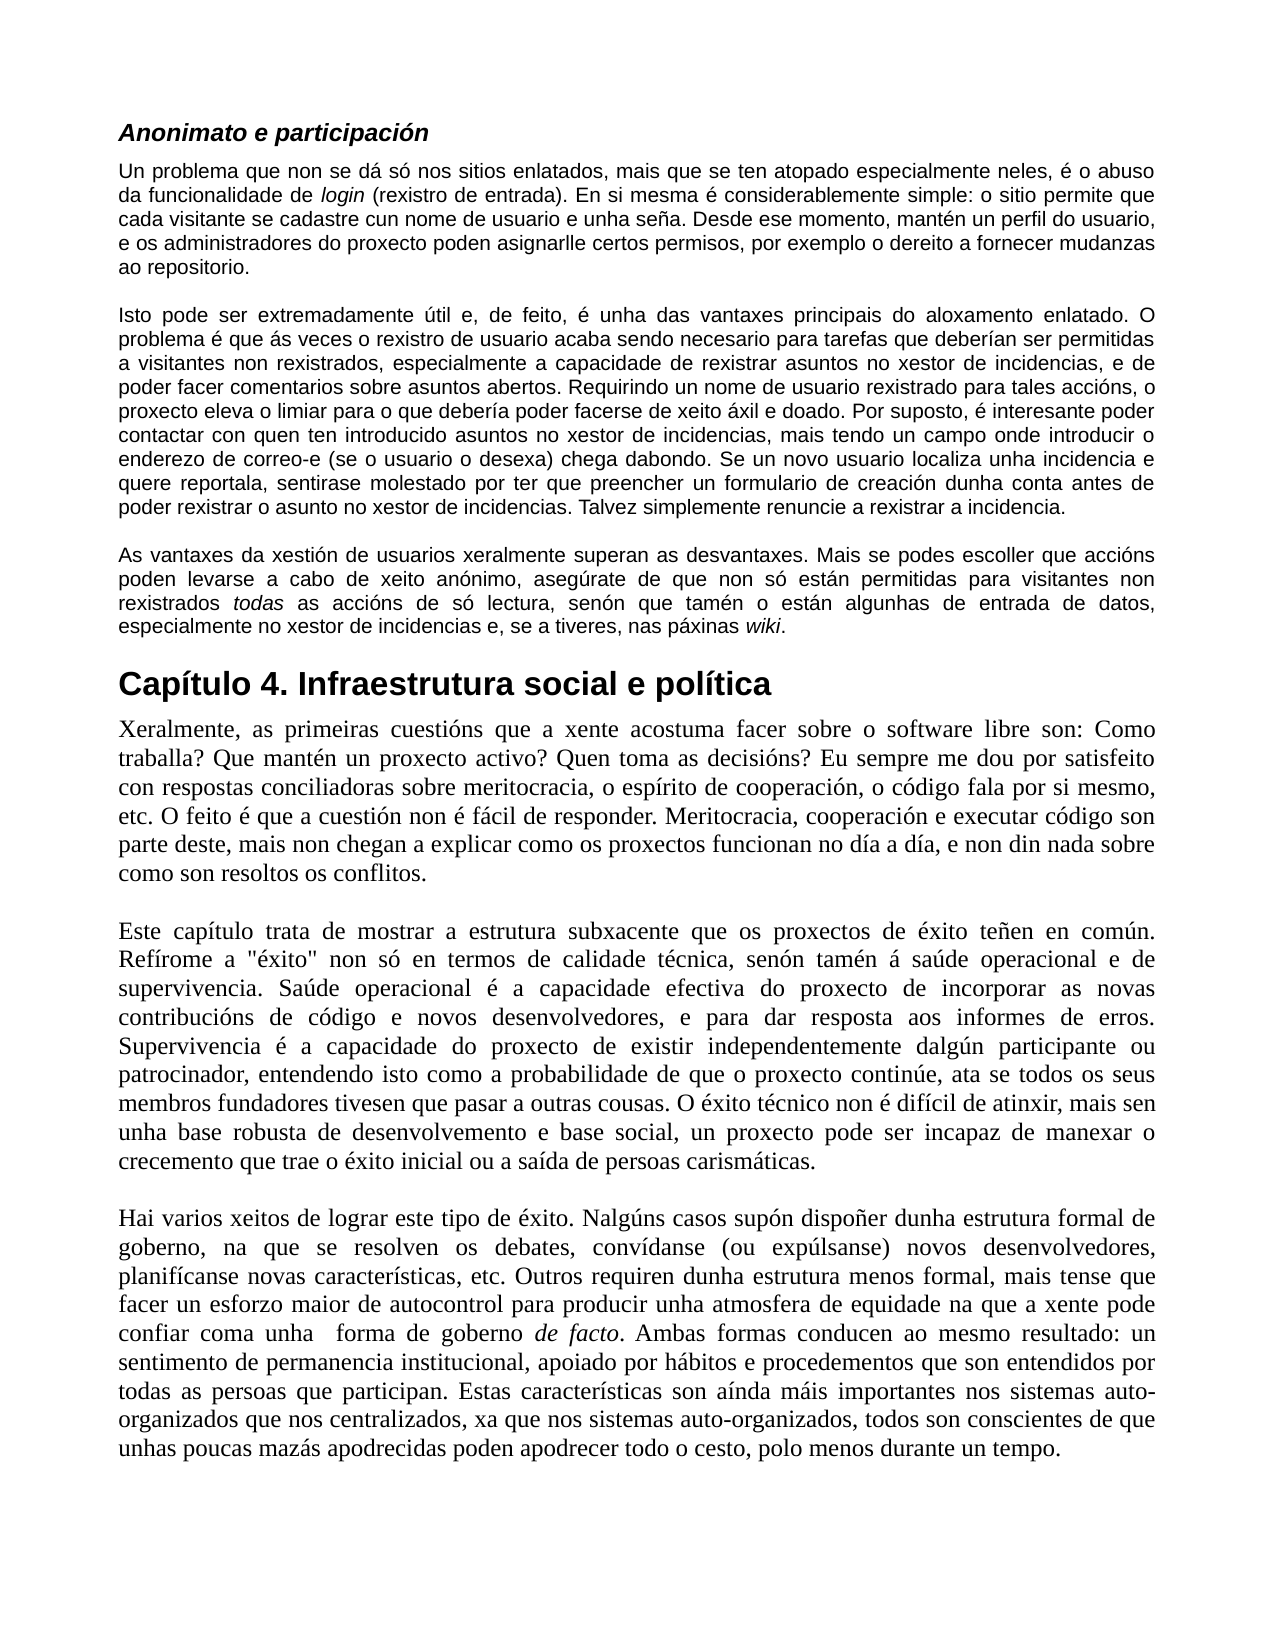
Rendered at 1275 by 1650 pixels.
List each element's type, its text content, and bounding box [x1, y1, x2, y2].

text Xeralmente, as primeiras cuestións que a xente acostuma facer sobre o software libre son: Como traballa? Que mantén un proxecto activo? Quen toma as decisións? Eu sempre me dou por satisfeito con respostas conciliadoras sobre meritocracia, o espírito de cooperación, o código fala por si mesmo, etc. O feito é que a cuestión non é fácil de responder. Meritocracia, cooperación e executar código son parte deste, mais non chegan a explicar como os proxectos funcionan no día a día, e non din nada sobre como son resoltos os conflitos. [118, 714, 1157, 887]
text Hai varios xeitos de lograr este tipo de éxito. Nalgúns casos supón dispoñer dunha estrutura formal de goberno, na que se resolven os debates, convídanse (ou expúlsanse) novos desenvolvedores, planifícanse novas características, etc. Outros requiren dunha estrutura menos formal, mais tense que facer un esforzo maior de autocontrol para producir unha atmosfera de equidade na que a xente pode confiar coma unha forma de goberno de facto. Ambas formas conducen ao mesmo resultado: un sentimento de permanencia institucional, apoiado por hábitos e procedementos que son entendidos por todas as persoas que participan. Estas características son aínda máis importantes nos sistemas auto-organizados que nos centralizados, xa que nos sistemas auto-organizados, todos son conscientes de que unhas poucas mazás apodrecidas poden apodrecer todo o cesto, polo menos durante un tempo. [118, 1203, 1157, 1462]
text Isto pode ser extremadamente útil e, de feito, é unha das vantaxes principais do aloxamento enlatado. O problema é que ás veces o rexistro de usuario acaba sendo necesario para tarefas que deberían ser permitidas a visitantes non rexistrados, especialmente a capacidade de rexistrar asuntos no xestor de incidencias, e de poder facer comentarios sobre asuntos abertos. Requirindo un nome de usuario rexistrado para tales accións, o proxecto eleva o limiar para o que debería poder facerse de xeito áxil e doado. Por suposto, é interesante poder contactar con quen ten introducido asuntos no xestor de incidencias, mais tendo un campo onde introducir o enderezo de correo-e (se o usuario o desexa) chega dabondo. Se un novo usuario localiza unha incidencia e quere reportala, sentirase molestado por ter que preencher un formulario de creación dunha conta antes de poder rexistrar o asunto no xestor de incidencias. Talvez simplemente renuncie a rexistrar a incidencia. [118, 303, 1157, 518]
text Un problema que non se dá só nos sitios enlatados, mais que se ten atopado especialmente neles, é o abuso da funcionalidade de login (rexistro de entrada). En si mesma é considerablemente simple: o sitio permite que cada visitante se cadastre cun nome de usuario e unha seña. Desde ese momento, mantén un perfil do usuario, e os administradores do proxecto poden asignarlle certos permisos, por exemplo o dereito a fornecer mudanzas ao repositorio. [118, 159, 1157, 279]
text As vantaxes da xestión de usuarios xeralmente superan as desvantaxes. Mais se podes escoller que accións poden levarse a cabo de xeito anónimo, asegúrate de que non só están permitidas para visitantes non rexistrados todas as accións de só lectura, senón que tamén o están algunhas de entrada de datos, especialmente no xestor de incidencias e, se a tiveres, nas páxinas wiki. [118, 542, 1157, 638]
subtitle Anonimato e participación [118, 118, 1157, 147]
subtitle Capítulo 4. Infraestrutura social e política [118, 663, 1157, 702]
text Este capítulo trata de mostrar a estrutura subxacente que os proxectos de éxito teñen en común. Refírome a "éxito" non só en termos de calidade técnica, senón tamén á saúde operacional e de supervivencia. Saúde operacional é a capacidade efectiva do proxecto de incorporar as novas contribucións de código e novos desenvolvedores, e para dar resposta aos informes de erros. Supervivencia é a capacidade do proxecto de existir independentemente dalgún participante ou patrocinador, entendendo isto como a probabilidade de que o proxecto continúe, ata se todos os seus membros fundadores tivesen que pasar a outras cousas. O éxito técnico non é difícil de atinxir, mais sen unha base robusta de desenvolvemento e base social, un proxecto pode ser incapaz de manexar o crecemento que trae o éxito inicial ou a saída de persoas carismáticas. [118, 916, 1157, 1174]
